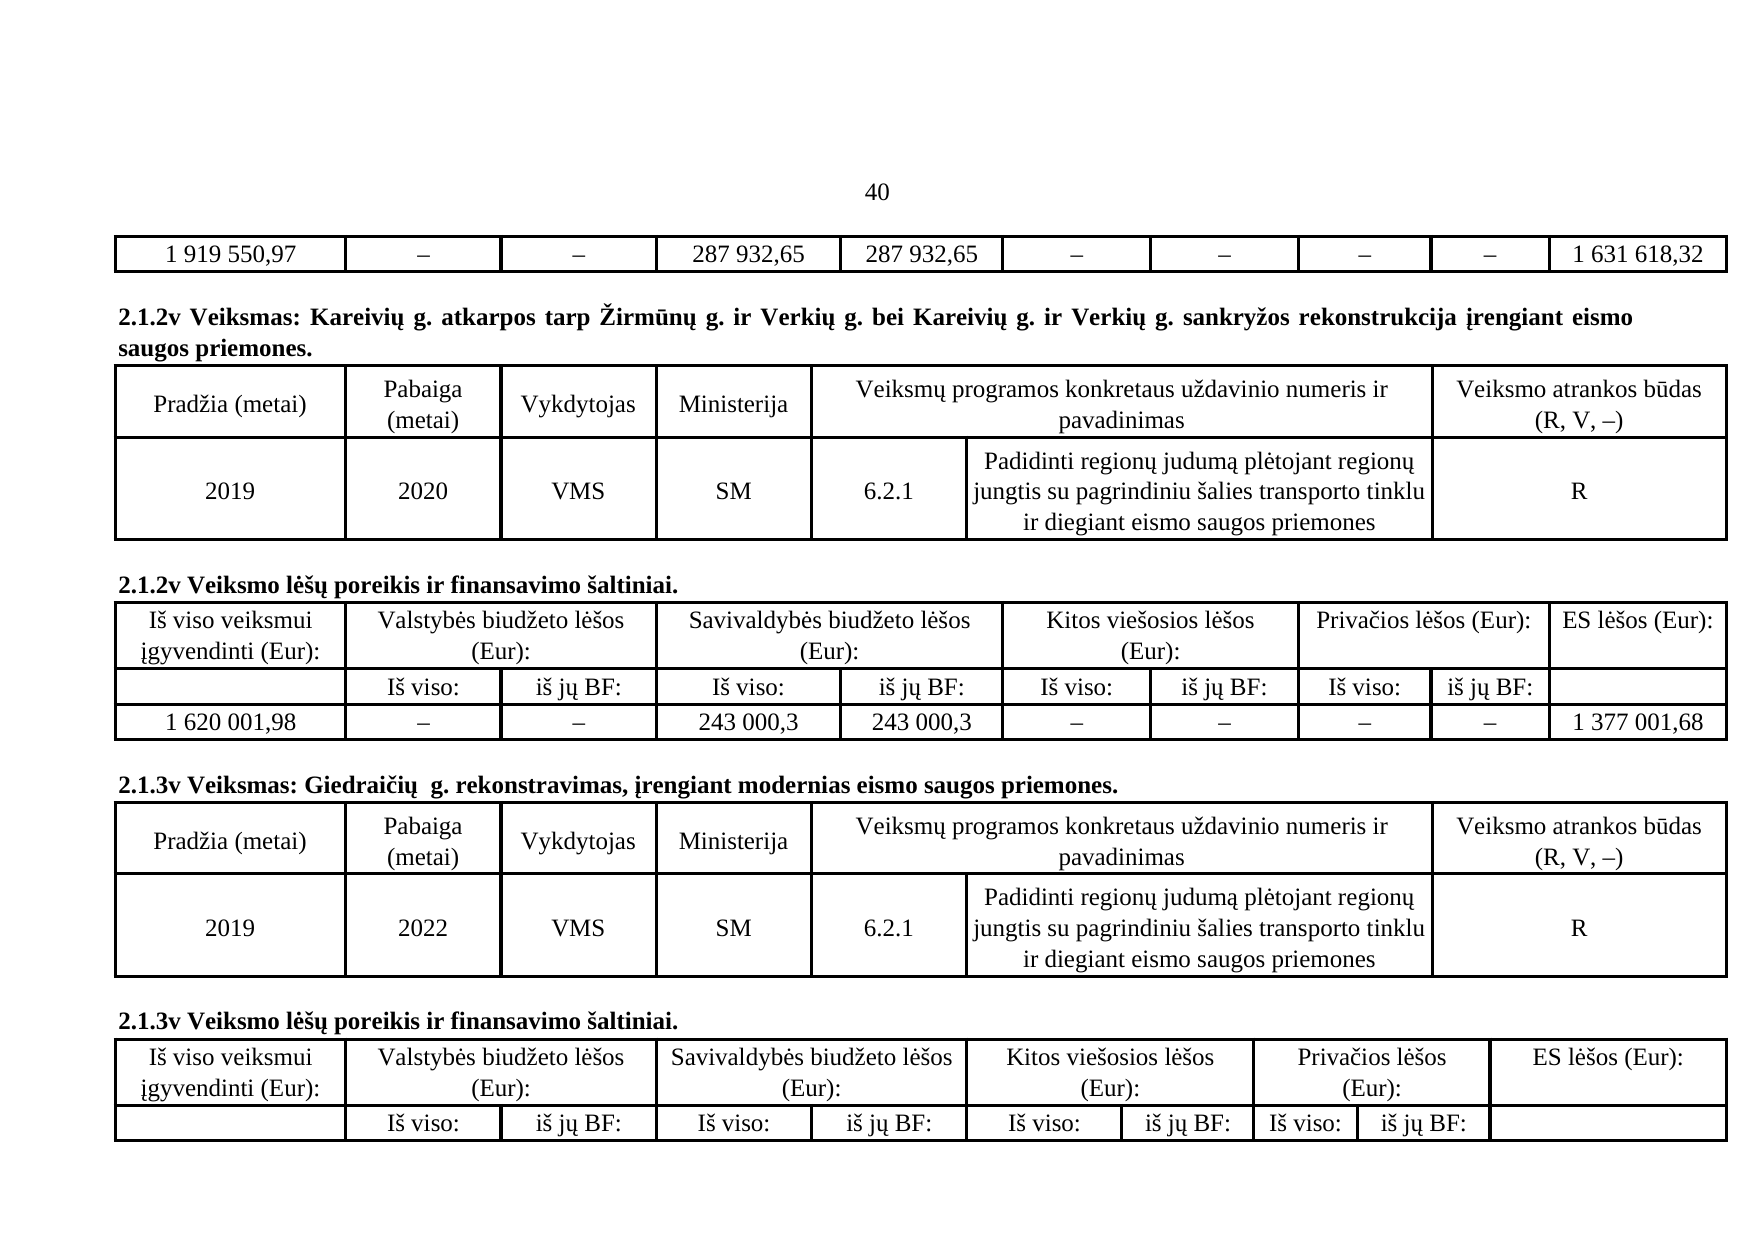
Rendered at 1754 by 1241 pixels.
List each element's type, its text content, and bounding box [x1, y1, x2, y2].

table_cell iš jų BF: [503, 1107, 655, 1139]
table_header Veiksmo atrankos būdas (R, V, –) [1434, 804, 1725, 872]
table_cell Iš viso: [1255, 1107, 1356, 1139]
table_cell 2019 [117, 875, 344, 974]
table_cell – [1433, 238, 1548, 270]
table_cell – [347, 706, 499, 738]
table_cell 243 000,3 [842, 706, 1001, 738]
table_cell – [1152, 706, 1297, 738]
table_cell Iš viso: [658, 1107, 810, 1139]
table_header Veiksmų programos konkretaus uždavinio numeris ir pavadinimas [813, 804, 1431, 872]
table_cell 287 932,65 [658, 238, 839, 270]
table_cell 1 919 550,97 [117, 238, 344, 270]
table_cell 6.2.1 [813, 875, 965, 974]
table_cell 6.2.1 [813, 439, 965, 538]
table_cell 2022 [347, 875, 499, 974]
table_cell – [1300, 238, 1429, 270]
table_header Ministerija [658, 804, 810, 872]
table_cell – [1300, 706, 1429, 738]
table_header Pradžia (metai) [117, 367, 344, 436]
table_cell iš jų BF: [1433, 670, 1548, 702]
table_cell Iš viso: [347, 1107, 499, 1139]
table_header ES lėšos (Eur): [1492, 1041, 1725, 1104]
table_header Vykdytojas [503, 367, 655, 436]
table_header Savivaldybės biudžeto lėšos (Eur): [658, 604, 1001, 667]
table_cell – [1004, 706, 1149, 738]
table_header Kitos viešosios lėšos (Eur): [1004, 604, 1297, 667]
table_cell iš jų BF: [1152, 670, 1297, 702]
table_cell 1 377 001,68 [1551, 706, 1725, 738]
table_cell iš jų BF: [1359, 1107, 1488, 1139]
table_cell Iš viso: [1300, 670, 1429, 702]
table_cell Iš viso: [968, 1107, 1120, 1139]
table_header Privačios lėšos (Eur): [1255, 1041, 1488, 1104]
table_cell 2020 [347, 439, 499, 538]
text 2.1.3v Veiksmo lėšų poreikis ir finansavimo šaltiniai. [118, 1006, 1636, 1035]
text 2.1.2v Veiksmas: Kareivių g. atkarpos tarp Žirmūnų g. ir Verkių g. bei Kareivių g. ir Verkių g. sankryžos rekonstrukcija įrengiant eismo saugos priemones. [118, 302, 1636, 362]
table_cell Iš viso: [1004, 670, 1149, 702]
table_cell – [1433, 706, 1548, 738]
table_header Pradžia (metai) [117, 804, 344, 872]
table_cell R [1434, 439, 1725, 538]
table_cell Padidinti regionų judumą plėtojant regionų jungtis su pagrindiniu šalies transporto tinklu ir diegiant eismo saugos priemones [968, 875, 1431, 974]
table_cell VMS [503, 439, 655, 538]
table_cell iš jų BF: [503, 670, 655, 702]
table_cell – [1004, 238, 1149, 270]
table_header Savivaldybės biudžeto lėšos (Eur): [658, 1041, 965, 1104]
table_cell 287 932,65 [842, 238, 1001, 270]
table_cell 1 620 001,98 [117, 706, 344, 738]
table_cell – [347, 238, 499, 270]
table_header ES lėšos (Eur): [1551, 604, 1725, 667]
table_cell – [503, 706, 655, 738]
table_cell iš jų BF: [1123, 1107, 1252, 1139]
table_header Veiksmo atrankos būdas (R, V, –) [1434, 367, 1725, 436]
text 2.1.2v Veiksmo lėšų poreikis ir finansavimo šaltiniai. [118, 570, 1636, 598]
table_header Kitos viešosios lėšos (Eur): [968, 1041, 1252, 1104]
table_header Pabaiga (metai) [347, 367, 499, 436]
table_cell [117, 1107, 344, 1139]
table_cell 243 000,3 [658, 706, 839, 738]
table_cell SM [658, 439, 810, 538]
table_header Pabaiga (metai) [347, 804, 499, 872]
table_cell – [503, 238, 655, 270]
table_cell Iš viso: [347, 670, 499, 702]
table_cell SM [658, 875, 810, 974]
table_header Vykdytojas [503, 804, 655, 872]
table_cell – [1152, 238, 1297, 270]
table_cell R [1434, 875, 1725, 974]
table_cell [117, 670, 344, 702]
table_cell 1 631 618,32 [1551, 238, 1725, 270]
table_header Valstybės biudžeto lėšos (Eur): [347, 604, 655, 667]
table_cell iš jų BF: [842, 670, 1001, 702]
table_cell VMS [503, 875, 655, 974]
table_header Privačios lėšos (Eur): [1300, 604, 1548, 667]
table_cell [1492, 1107, 1725, 1139]
table_header Valstybės biudžeto lėšos (Eur): [347, 1041, 655, 1104]
table_header Iš viso veiksmui įgyvendinti (Eur): [117, 604, 344, 667]
text 2.1.3v Veiksmas: Giedraičių g. rekonstravimas, įrengiant modernias eismo saugos priemones. [118, 770, 1636, 798]
table_cell 2019 [117, 439, 344, 538]
table_header Veiksmų programos konkretaus uždavinio numeris ir pavadinimas [813, 367, 1431, 436]
table_cell [1551, 670, 1725, 702]
table_header Iš viso veiksmui įgyvendinti (Eur): [117, 1041, 344, 1104]
table_header Ministerija [658, 367, 810, 436]
table_cell Iš viso: [658, 670, 839, 702]
table_cell Padidinti regionų judumą plėtojant regionų jungtis su pagrindiniu šalies transporto tinklu ir diegiant eismo saugos priemones [968, 439, 1431, 538]
table_cell iš jų BF: [813, 1107, 965, 1139]
